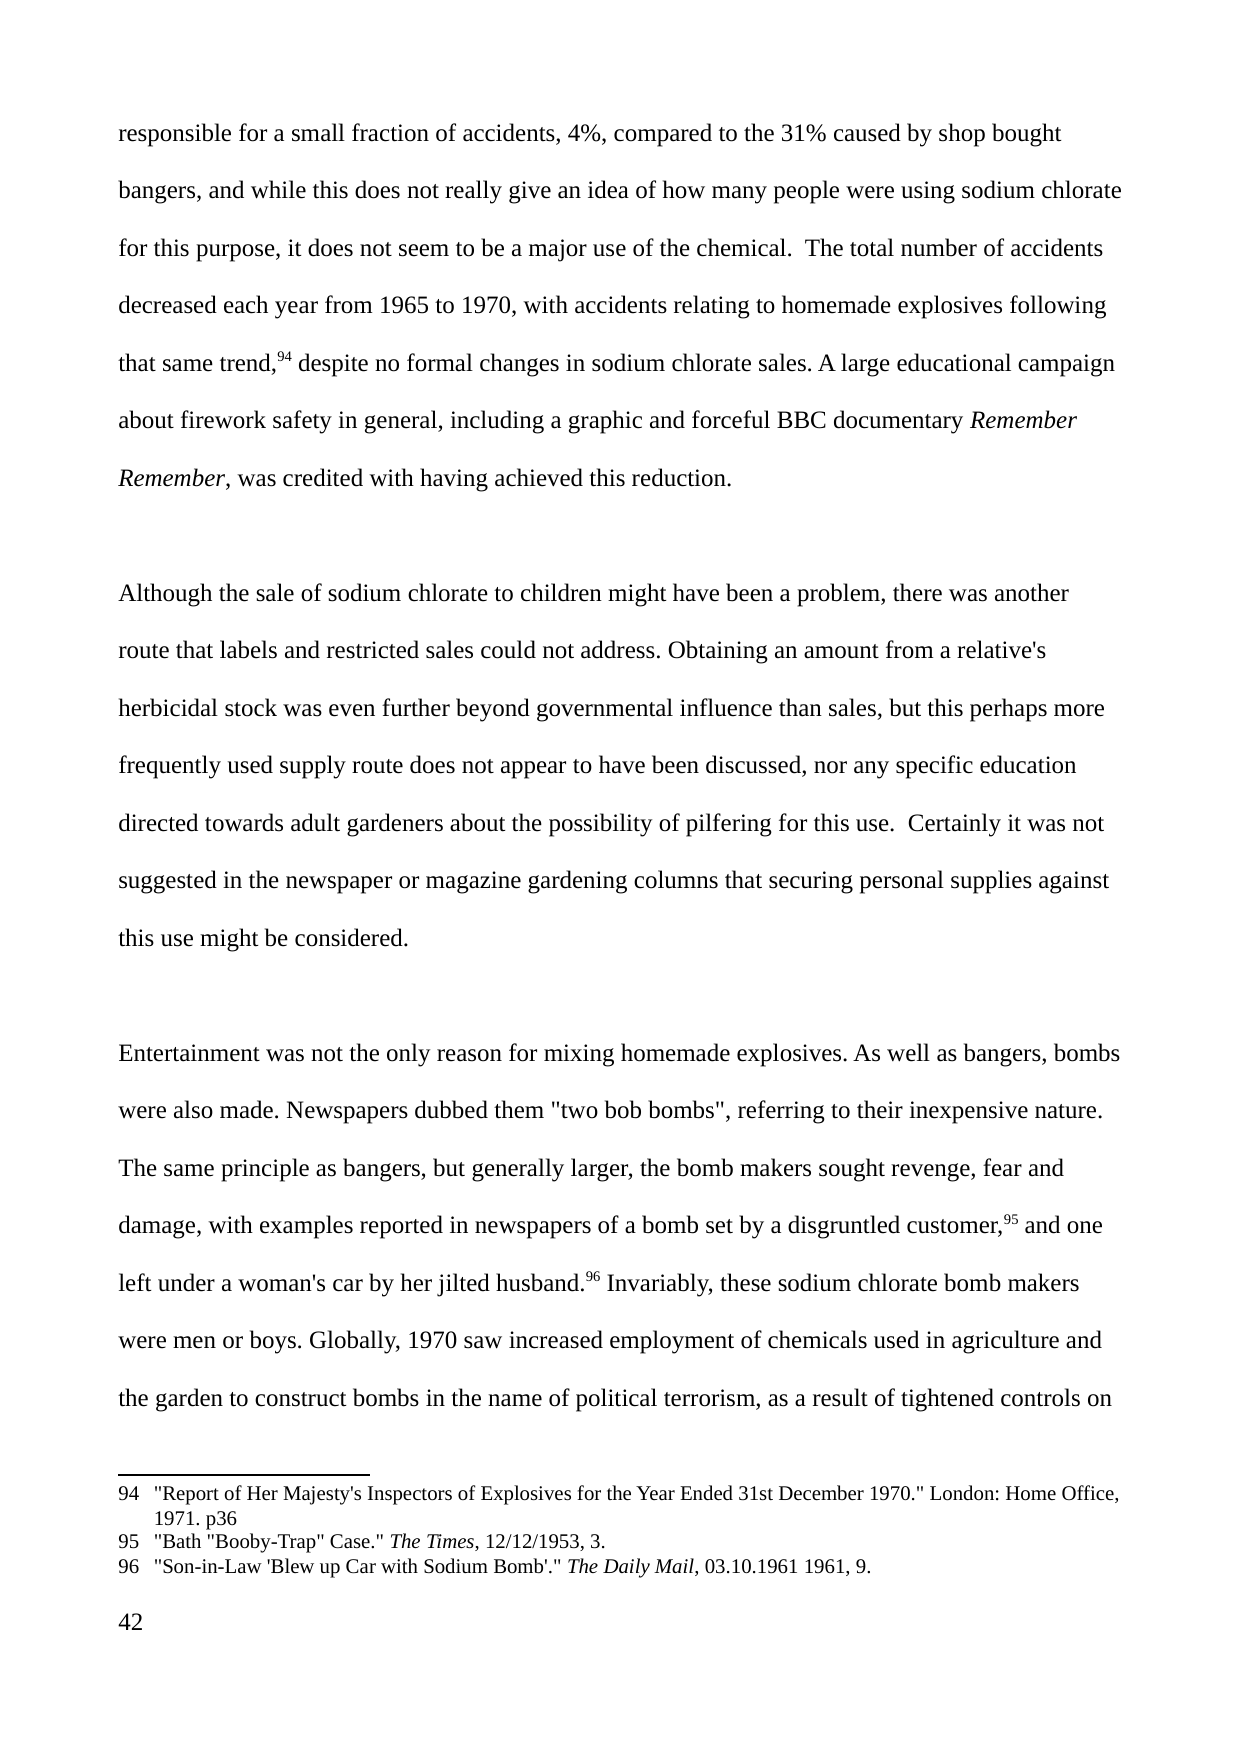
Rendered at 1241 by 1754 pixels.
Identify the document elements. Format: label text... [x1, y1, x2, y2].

text responsible for a small fraction of accidents, 4%, compared to the 31% caused by shop bought bangers, and while this does not really give an idea of how many people were using sodium chlorate for this purpose, it does not seem to be a major use of the chemical. The total number of accidents decreased each year from 1965 to 1970, with accidents relating to homemade explosives following that same trend, despite no formal changes in sodium chlorate sales. A large educational campaign about firework safety in general, including a graphic and forceful BBC documentary Remember Remember, was credited with having achieved this reduction. [118, 118, 1122, 492]
text "Bath "Booby-Trap" Case." The Times, 12/12/1953, 3. [118, 1529, 1122, 1553]
text Although the sale of sodium chlorate to children might have been a problem, there was another route that labels and restricted sales could not address. Obtaining an amount from a relative's herbicidal stock was even further beyond governmental influence than sales, but this perhaps more frequently used supply route does not appear to have been discussed, nor any specific education directed towards adult gardeners about the possibility of pilfering for this use. Certainly it was not suggested in the newspaper or magazine gardening columns that securing personal supplies against this use might be considered. [118, 578, 1122, 952]
text Entertainment was not the only reason for mixing homemade explosives. As well as bangers, bombs were also made. Newspapers dubbed them "two bob bombs", referring to their inexpensive nature. The same principle as bangers, but generally larger, the bomb makers sought revenge, fear and damage, with examples reported in newspapers of a bomb set by a disgruntled customer, and one left under a woman's car by her jilted husband. Invariably, these sodium chlorate bomb makers were men or boys. Globally, 1970 saw increased employment of chemicals used in agriculture and the garden to construct bombs in the name of political terrorism, as a result of tightened controls on [118, 1038, 1122, 1412]
text "Report of Her Majesty's Inspectors of Explosives for the Year Ended 31st December 1970." London: Home Office, 1971. p36 [118, 1481, 1122, 1529]
text "Son-in-Law 'Blew up Car with Sodium Bomb'." The Daily Mail, 03.10.1961 1961, 9. [118, 1553, 1122, 1578]
